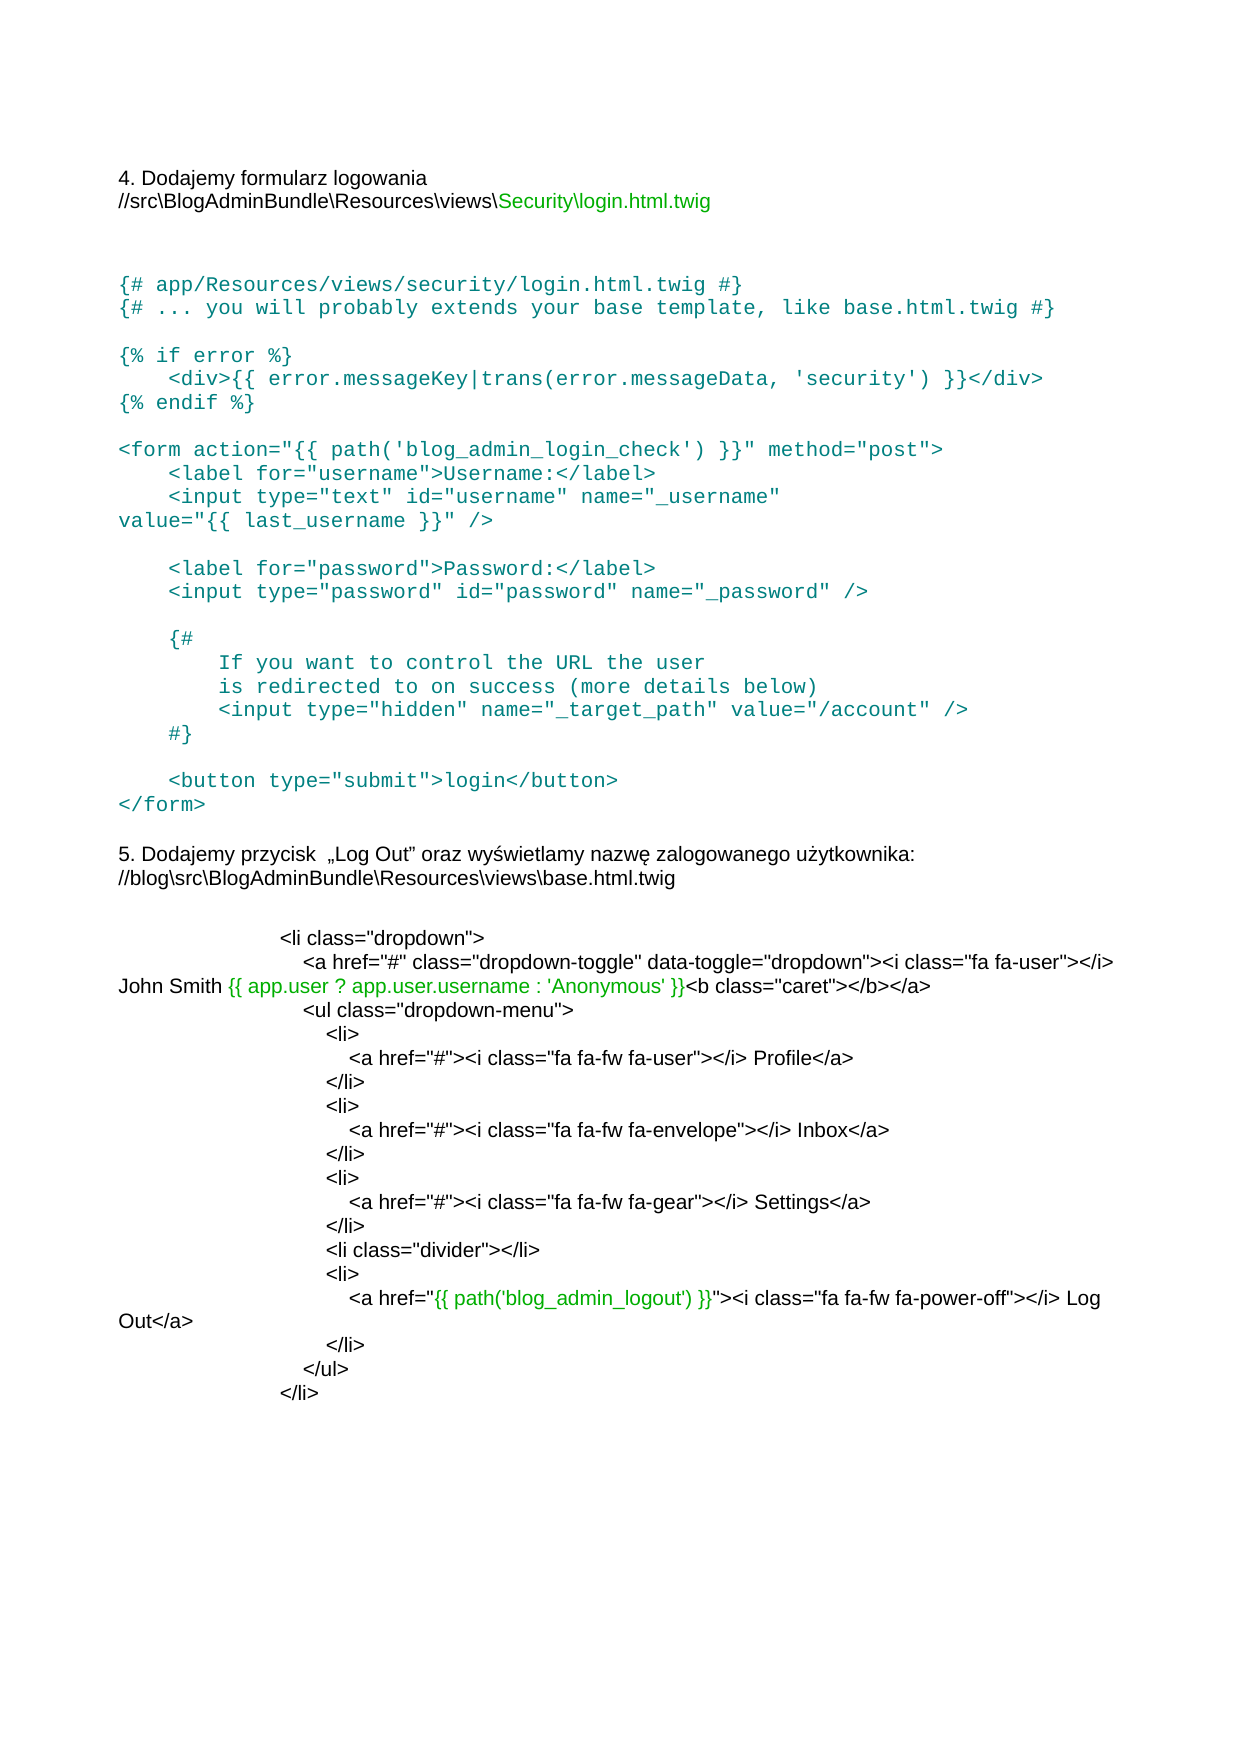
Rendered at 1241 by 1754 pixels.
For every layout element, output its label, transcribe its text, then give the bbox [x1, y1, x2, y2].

text <li> [118, 1094, 1122, 1118]
text <li class="dropdown"> [118, 926, 1122, 950]
text </form> [118, 794, 1122, 818]
text <label for="username">Username:</label> [118, 463, 1122, 487]
text </li> [118, 1381, 1122, 1405]
text </li> [118, 1070, 1122, 1094]
text <ul class="dropdown-menu"> [118, 998, 1122, 1022]
text <input type="password" id="password" name="_password" /> [118, 581, 1122, 605]
text <a href="#"><i class="fa fa-fw fa-envelope"></i> Inbox</a> [118, 1118, 1122, 1142]
text <a href="#"><i class="fa fa-fw fa-user"></i> Profile</a> [118, 1046, 1122, 1070]
text {# ... you will probably extends your base template, like base.html.twig #} [118, 297, 1122, 321]
text <li> [118, 1261, 1122, 1285]
text <div>{{ error.messageKey|trans(error.messageData, 'security') }}</div> [118, 368, 1122, 392]
text <a href="#" class="dropdown-toggle" data-toggle="dropdown"><i class="fa fa-user"></i> John Smith {{ app.user ? app.user.username : 'Anonymous' }}<b class="caret"></b></a> [118, 950, 1122, 998]
text <li> [118, 1166, 1122, 1189]
text <a href="#"><i class="fa fa-fw fa-gear"></i> Settings</a> [118, 1189, 1122, 1213]
text </li> [118, 1213, 1122, 1237]
text {# app/Resources/views/security/login.html.twig #} [118, 274, 1122, 297]
text 5. Dodajemy przycisk „Log Out” oraz wyświetlamy nazwę zalogowanego użytkownika: [118, 842, 1122, 866]
text <form action="{{ path('blog_admin_login_check') }}" method="post"> [118, 439, 1122, 463]
text </li> [118, 1333, 1122, 1357]
text </ul> [118, 1357, 1122, 1381]
text <li> [118, 1022, 1122, 1046]
text is redirected to on success (more details below) [118, 676, 1122, 699]
text <label for="password">Password:</label> [118, 557, 1122, 581]
text <button type="submit">login</button> [118, 770, 1122, 794]
text {% if error %} [118, 345, 1122, 368]
text </li> [118, 1142, 1122, 1166]
text <input type="text" id="username" name="_username" value="{{ last_username }}" /> [118, 487, 1122, 534]
text <a href="{{ path('blog_admin_logout') }}"><i class="fa fa-fw fa-power-off"></i> Log Out</a> [118, 1285, 1122, 1333]
text 4. Dodajemy formularz logowania [118, 165, 1122, 189]
text {# [118, 628, 1122, 652]
text //src\BlogAdminBundle\Resources\views\Security\login.html.twig [118, 189, 1122, 213]
text //blog\src\BlogAdminBundle\Resources\views\base.html.twig [118, 866, 1122, 889]
text <input type="hidden" name="_target_path" value="/account" /> [118, 699, 1122, 723]
text <li class="divider"></li> [118, 1237, 1122, 1261]
text {% endif %} [118, 392, 1122, 416]
text If you want to control the URL the user [118, 652, 1122, 676]
text #} [118, 723, 1122, 747]
